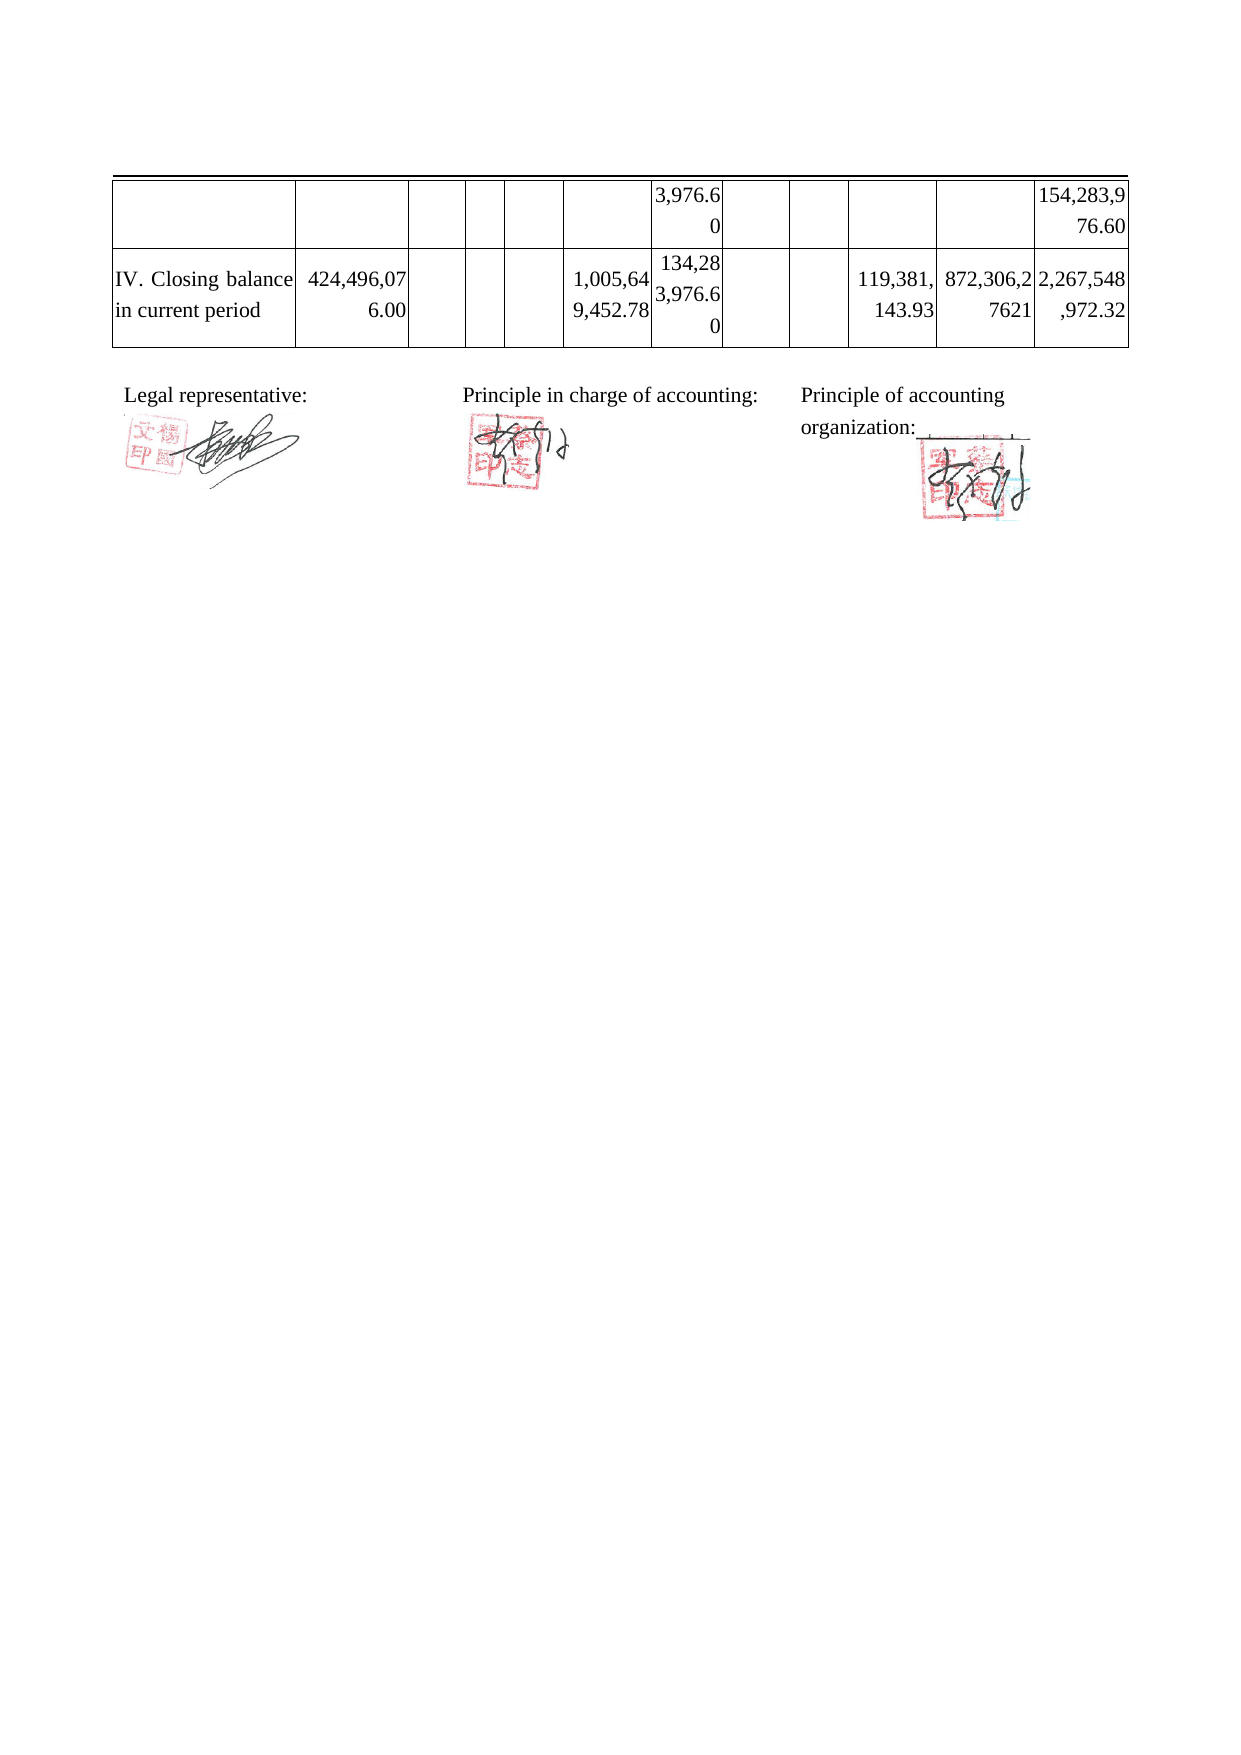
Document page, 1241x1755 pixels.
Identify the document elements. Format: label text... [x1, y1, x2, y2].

table_cell [466, 181, 504, 247]
table_cell [937, 181, 1034, 247]
table_cell [723, 181, 789, 247]
table_cell [790, 249, 848, 347]
table_header Principle in charge of accounting: [451, 379, 789, 527]
table_cell [466, 249, 504, 347]
table_cell [790, 181, 848, 247]
table_cell [409, 181, 465, 247]
table_cell -154,283,976.60 [1035, 181, 1128, 247]
table_cell [723, 249, 789, 347]
table_cell 134,283,976.60 [652, 249, 722, 347]
table_cell [849, 181, 936, 247]
table_cell 119,381,143.93 [849, 249, 936, 347]
table_cell [505, 181, 563, 247]
table_cell [296, 181, 408, 247]
table_header Principle of accounting organization: [789, 379, 1128, 527]
table_cell 872,306,27621 [937, 249, 1034, 347]
table_header Legal representative: [113, 379, 451, 527]
table_cell [113, 181, 295, 247]
table_cell 1,005,649,452.78 [564, 249, 651, 347]
table_cell IV. Closing balance in current period [113, 249, 295, 347]
table_cell [564, 181, 651, 247]
table_cell 2,267,548,972.32 [1035, 249, 1128, 347]
table_cell 424,496,076.00 [296, 249, 408, 347]
table_cell [505, 249, 563, 347]
table_cell [409, 249, 465, 347]
table_cell 3,976.60 [652, 181, 722, 247]
